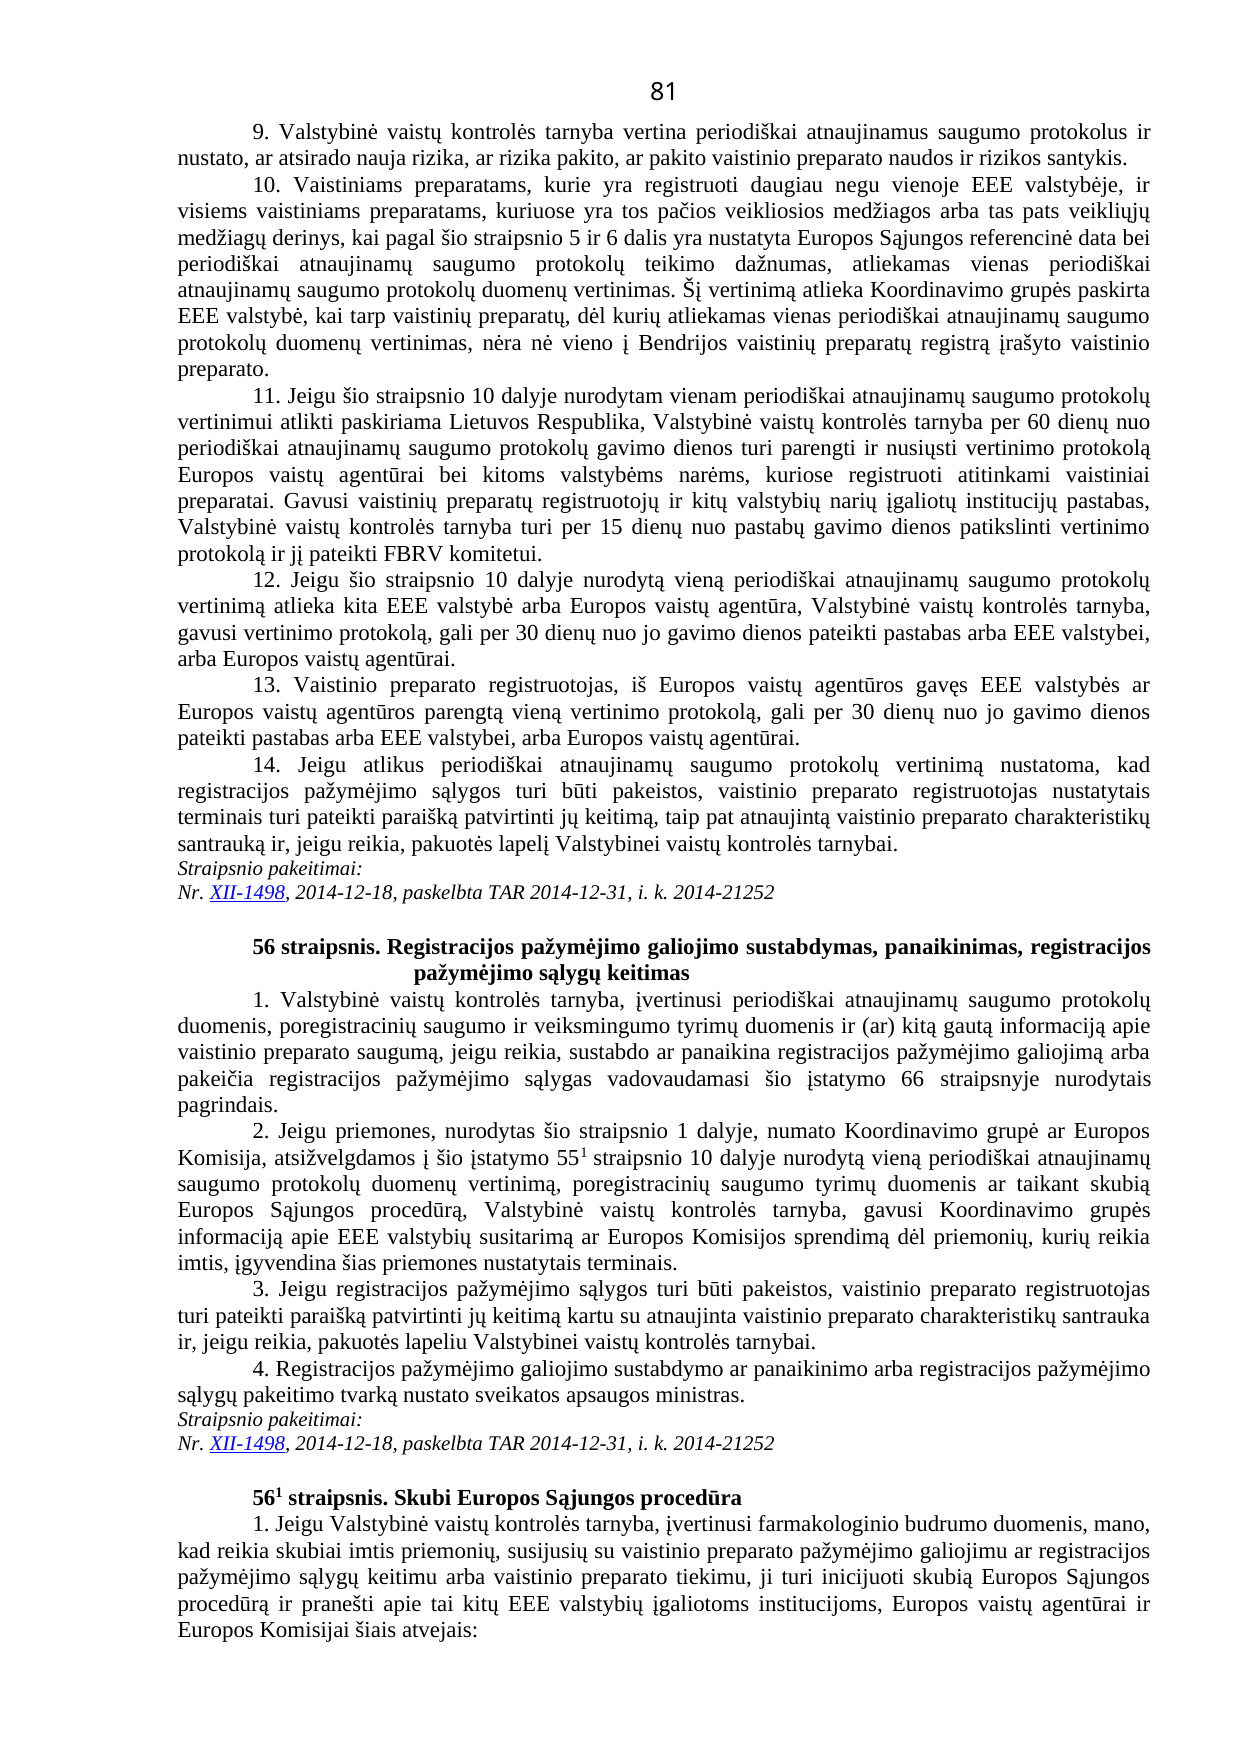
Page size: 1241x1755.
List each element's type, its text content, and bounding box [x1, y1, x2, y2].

text 14. Jeigu atlikus periodiškai atnaujinamų saugumo protokolų vertinimą nustatoma, kad registracijos pažymėjimo sąlygos turi būti pakeistos, vaistinio preparato registruotojas nustatytais terminais turi pateikti paraišką patvirtinti jų keitimą, taip pat atnaujintą vaistinio preparato charakteristikų santrauką ir, jeigu reikia, pakuotės lapelį Valstybinei vaistų kontrolės tarnybai. [177, 751, 1152, 856]
text 13. Vaistinio preparato registruotojas, iš Europos vaistų agentūros gavęs EEE valstybės ar Europos vaistų agentūros parengtą vieną vertinimo protokolą, gali per 30 dienų nuo jo gavimo dienos pateikti pastabas arba EEE valstybei, arba Europos vaistų agentūrai. [177, 672, 1152, 751]
text 9. Valstybinė vaistų kontrolės tarnyba vertina periodiškai atnaujinamus saugumo protokolus ir nustato, ar atsirado nauja rizika, ar rizika pakito, ar pakito vaistinio preparato naudos ir rizikos santykis. [177, 118, 1152, 171]
text 4. Registracijos pažymėjimo galiojimo sustabdymo ar panaikinimo arba registracijos pažymėjimo sąlygų pakeitimo tvarką nustato sveikatos apsaugos ministras. [177, 1354, 1152, 1407]
text 11. Jeigu šio straipsnio 10 dalyje nurodytam vienam periodiškai atnaujinamų saugumo protokolų vertinimui atlikti paskiriama Lietuvos Respublika, Valstybinė vaistų kontrolės tarnyba per 60 dienų nuo periodiškai atnaujinamų saugumo protokolų gavimo dienos turi parengti ir nusiųsti vertinimo protokolą Europos vaistų agentūrai bei kitoms valstybėms narėms, kuriose registruoti atitinkami vaistiniai preparatai. Gavusi vaistinių preparatų registruotojų ir kitų valstybių narių įgaliotų institucijų pastabas, Valstybinė vaistų kontrolės tarnyba turi per 15 dienų nuo pastabų gavimo dienos patikslinti vertinimo protokolą ir jį pateikti FBRV komitetui. [177, 382, 1152, 566]
text Straipsnio pakeitimai: [177, 1407, 1152, 1431]
text 3. Jeigu registracijos pažymėjimo sąlygos turi būti pakeistos, vaistinio preparato registruotojas turi pateikti paraišką patvirtinti jų keitimą kartu su atnaujinta vaistinio preparato charakteristikų santrauka ir, jeigu reikia, pakuotės lapeliu Valstybinei vaistų kontrolės tarnybai. [177, 1276, 1152, 1354]
text 561 straipsnis. Skubi Europos Sąjungos procedūra [177, 1484, 1152, 1511]
text 12. Jeigu šio straipsnio 10 dalyje nurodytą vieną periodiškai atnaujinamų saugumo protokolų vertinimą atlieka kita EEE valstybė arba Europos vaistų agentūra, Valstybinė vaistų kontrolės tarnyba, gavusi vertinimo protokolą, gali per 30 dienų nuo jo gavimo dienos pateikti pastabas arba EEE valstybei, arba Europos vaistų agentūrai. [177, 566, 1152, 672]
text 1. Jeigu Valstybinė vaistų kontrolės tarnyba, įvertinusi farmakologinio budrumo duomenis, mano, kad reikia skubiai imtis priemonių, susijusių su vaistinio preparato pažymėjimo galiojimu ar registracijos pažymėjimo sąlygų keitimu arba vaistinio preparato tiekimu, ji turi inicijuoti skubią Europos Sąjungos procedūrą ir pranešti apie tai kitų EEE valstybių įgaliotoms institucijoms, Europos vaistų agentūrai ir Europos Komisijai šiais atvejais: [177, 1511, 1152, 1642]
text 10. Vaistiniams preparatams, kurie yra registruoti daugiau negu vienoje EEE valstybėje, ir visiems vaistiniams preparatams, kuriuose yra tos pačios veikliosios medžiagos arba tas pats veikliųjų medžiagų derinys, kai pagal šio straipsnio 5 ir 6 dalis yra nustatyta Europos Sąjungos referencinė data bei periodiškai atnaujinamų saugumo protokolų teikimo dažnumas, atliekamas vienas periodiškai atnaujinamų saugumo protokolų duomenų vertinimas. Šį vertinimą atlieka Koordinavimo grupės paskirta EEE valstybė, kai tarp vaistinių preparatų, dėl kurių atliekamas vienas periodiškai atnaujinamų saugumo protokolų duomenų vertinimas, nėra nė vieno į Bendrijos vaistinių preparatų registrą įrašyto vaistinio preparato. [177, 171, 1152, 382]
text Straipsnio pakeitimai: [177, 856, 1152, 880]
text 56 straipsnis. Registracijos pažymėjimo galiojimo sustabdymas, panaikinimas, registracijos pažymėjimo sąlygų keitimas [252, 933, 1152, 986]
text Nr. XII-1498, 2014-12-18, paskelbta TAR 2014-12-31, i. k. 2014-21252 [177, 1431, 1152, 1455]
text 1. Valstybinė vaistų kontrolės tarnyba, įvertinusi periodiškai atnaujinamų saugumo protokolų duomenis, poregistracinių saugumo ir veiksmingumo tyrimų duomenis ir (ar) kitą gautą informaciją apie vaistinio preparato saugumą, jeigu reikia, sustabdo ar panaikina registracijos pažymėjimo galiojimą arba pakeičia registracijos pažymėjimo sąlygas vadovaudamasi šio įstatymo 66 straipsnyje nurodytais pagrindais. [177, 986, 1152, 1117]
text 2. Jeigu priemones, nurodytas šio straipsnio 1 dalyje, numato Koordinavimo grupė ar Europos Komisija, atsižvelgdamos į šio įstatymo 551 straipsnio 10 dalyje nurodytą vieną periodiškai atnaujinamų saugumo protokolų duomenų vertinimą, poregistracinių saugumo tyrimų duomenis ar taikant skubią Europos Sąjungos procedūrą, Valstybinė vaistų kontrolės tarnyba, gavusi Koordinavimo grupės informaciją apie EEE valstybių susitarimą ar Europos Komisijos sprendimą dėl priemonių, kurių reikia imtis, įgyvendina šias priemones nustatytais terminais. [177, 1117, 1152, 1276]
text Nr. XII-1498, 2014-12-18, paskelbta TAR 2014-12-31, i. k. 2014-21252 [177, 880, 1152, 904]
